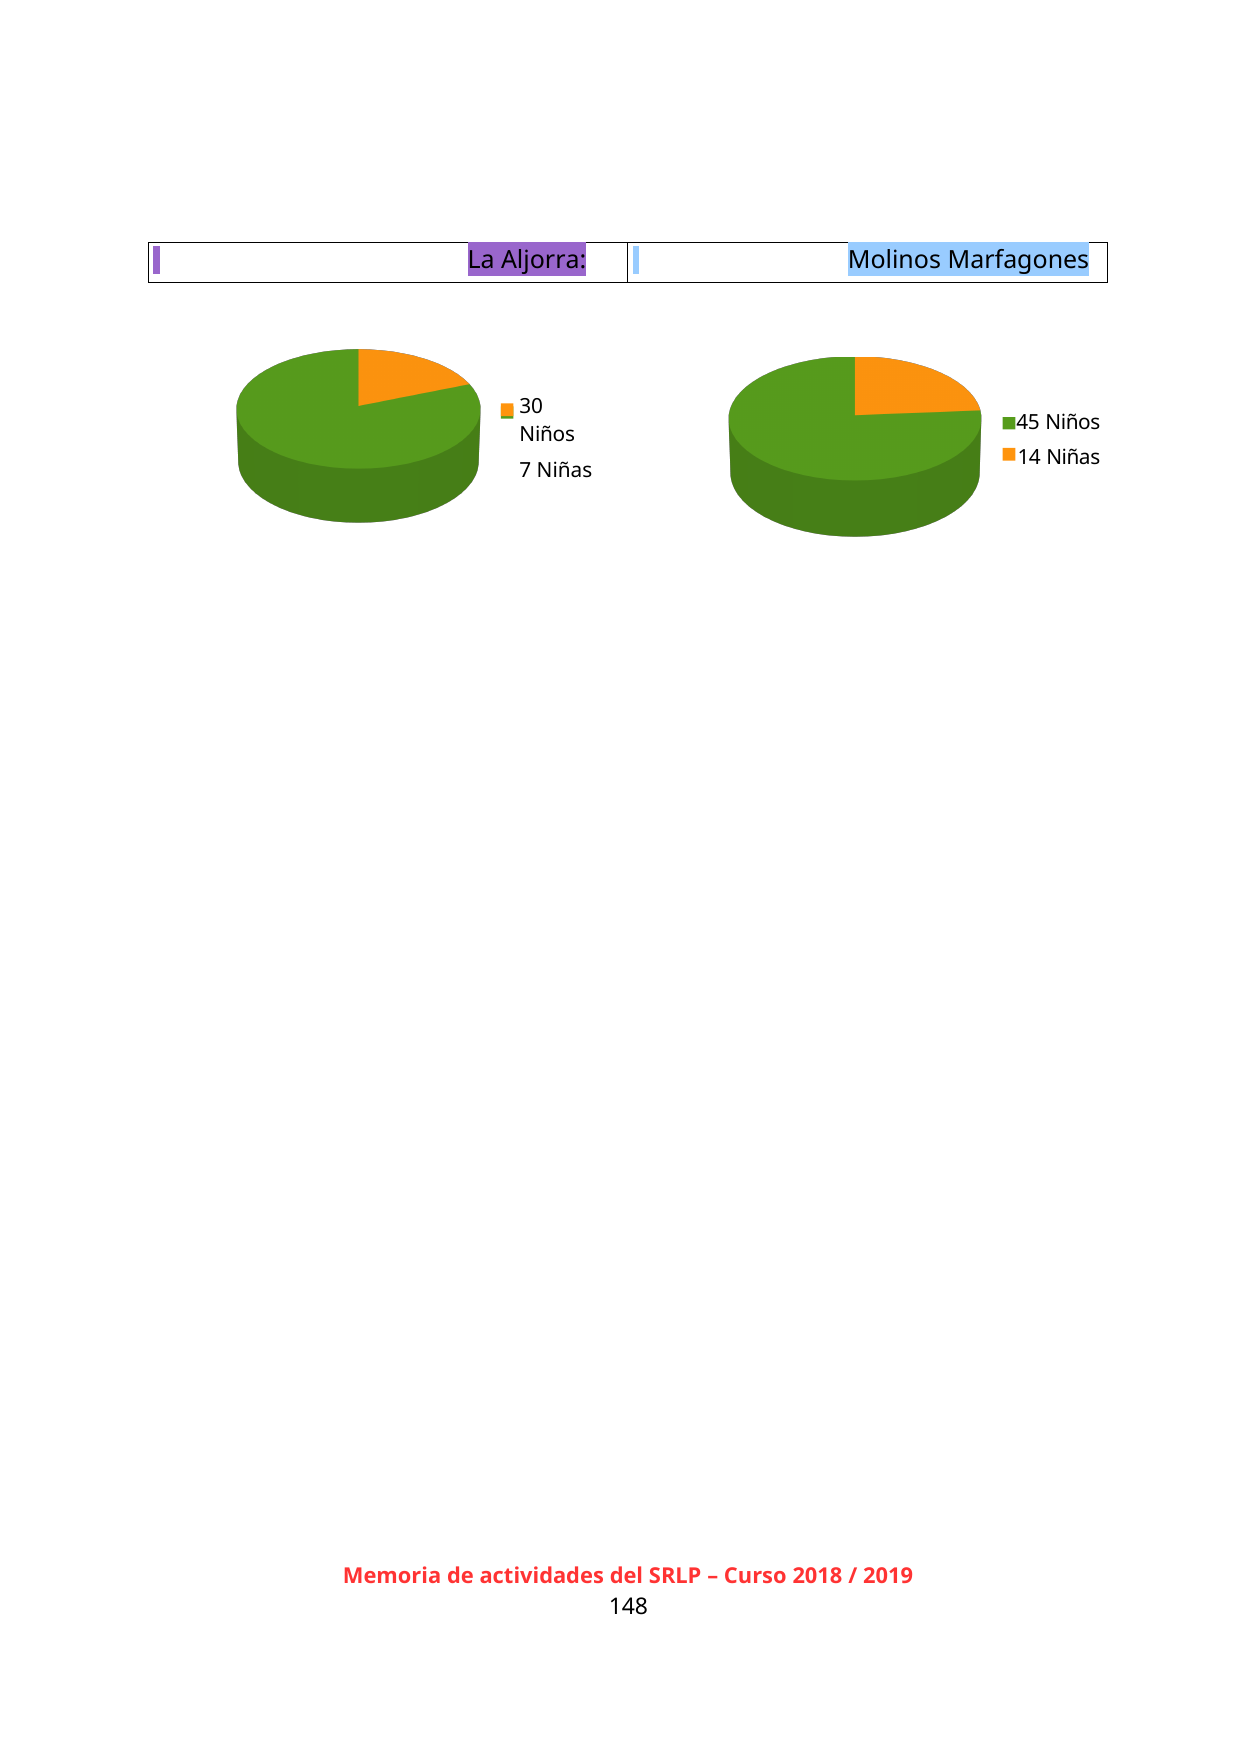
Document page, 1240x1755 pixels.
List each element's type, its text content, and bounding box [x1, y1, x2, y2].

text 14 Niñas [980, 442, 1100, 471]
text [623, 442, 730, 471]
text 7 Niñas [519, 455, 602, 483]
text 45 Niños [980, 407, 1100, 435]
text [623, 407, 730, 435]
text 30 Niños [519, 391, 602, 448]
